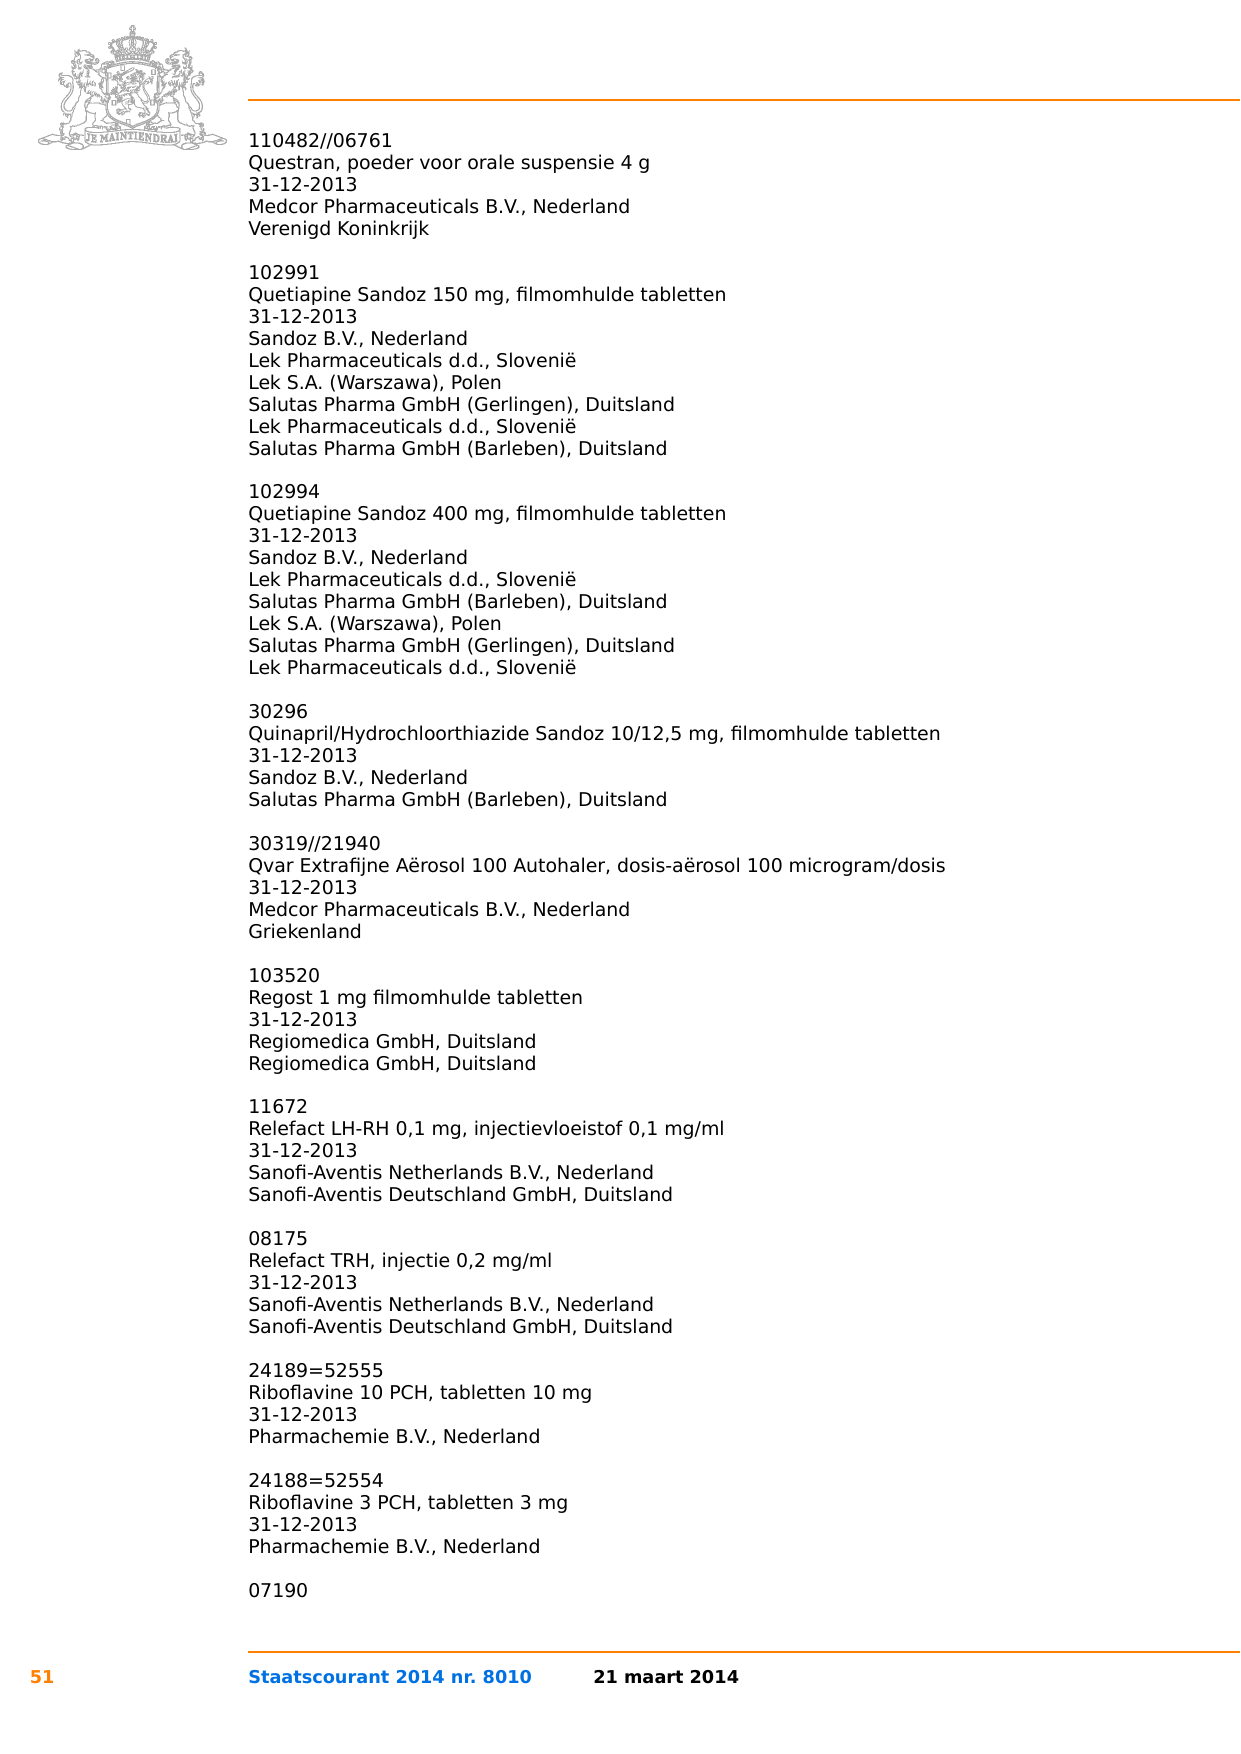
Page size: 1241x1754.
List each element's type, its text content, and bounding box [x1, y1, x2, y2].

text Sanofi-Aventis Netherlands B.V., Nederland [248, 1162, 1163, 1184]
text Sanofi-Aventis Deutschland GmbH, Duitsland [248, 1316, 1163, 1338]
text 103520 [248, 964, 1163, 987]
text Pharmachemie B.V., Nederland [248, 1536, 1163, 1558]
text Relefact TRH, injectie 0,2 mg/ml [248, 1250, 1163, 1272]
text Lek Pharmaceuticals d.d., Slovenië [248, 416, 1163, 437]
text Relefact LH-RH 0,1 mg, injectievloeistof 0,1 mg/ml [248, 1118, 1163, 1140]
text Salutas Pharma GmbH (Gerlingen), Duitsland [248, 393, 1163, 416]
text Sandoz B.V., Nederland [248, 767, 1163, 789]
text Lek Pharmaceuticals d.d., Slovenië [248, 569, 1163, 591]
text 31-12-2013 [248, 174, 1163, 196]
text Riboflavine 3 PCH, tabletten 3 mg [248, 1492, 1163, 1514]
text 31-12-2013 [248, 1008, 1163, 1031]
text Regiomedica GmbH, Duitsland [248, 1052, 1163, 1074]
text Quetiapine Sandoz 400 mg, filmomhulde tabletten [248, 503, 1163, 525]
text 30296 [248, 701, 1163, 723]
text Sandoz B.V., Nederland [248, 547, 1163, 569]
text Regost 1 mg filmomhulde tabletten [248, 987, 1163, 1008]
text 31-12-2013 [248, 1404, 1163, 1426]
text 31-12-2013 [248, 306, 1163, 328]
text 110482//06761 [248, 130, 1163, 152]
text 07190 [248, 1579, 1163, 1601]
text 31-12-2013 [248, 1514, 1163, 1536]
text 30319//21940 [248, 833, 1163, 855]
text 08175 [248, 1228, 1163, 1250]
text 24188=52554 [248, 1470, 1163, 1492]
text 31-12-2013 [248, 745, 1163, 767]
text Riboflavine 10 PCH, tabletten 10 mg [248, 1382, 1163, 1404]
text 102994 [248, 481, 1163, 503]
text Lek Pharmaceuticals d.d., Slovenië [248, 349, 1163, 372]
text 102991 [248, 262, 1163, 284]
text Sanofi-Aventis Netherlands B.V., Nederland [248, 1294, 1163, 1316]
text Lek Pharmaceuticals d.d., Slovenië [248, 657, 1163, 679]
text Salutas Pharma GmbH (Barleben), Duitsland [248, 437, 1163, 459]
text Pharmachemie B.V., Nederland [248, 1426, 1163, 1448]
text Verenigd Koninkrijk [248, 218, 1163, 240]
text Medcor Pharmaceuticals B.V., Nederland [248, 196, 1163, 218]
text Medcor Pharmaceuticals B.V., Nederland [248, 899, 1163, 921]
text 31-12-2013 [248, 525, 1163, 547]
text 31-12-2013 [248, 1272, 1163, 1294]
text Sanofi-Aventis Deutschland GmbH, Duitsland [248, 1184, 1163, 1206]
text Salutas Pharma GmbH (Barleben), Duitsland [248, 591, 1163, 613]
text Sandoz B.V., Nederland [248, 328, 1163, 349]
text Questran, poeder voor orale suspensie 4 g [248, 152, 1163, 174]
text 24189=52555 [248, 1360, 1163, 1382]
text Lek S.A. (Warszawa), Polen [248, 372, 1163, 393]
text Griekenland [248, 921, 1163, 943]
text Lek S.A. (Warszawa), Polen [248, 613, 1163, 635]
text Regiomedica GmbH, Duitsland [248, 1031, 1163, 1052]
text Quetiapine Sandoz 150 mg, filmomhulde tabletten [248, 284, 1163, 306]
text 11672 [248, 1096, 1163, 1118]
text Qvar Extrafijne Aërosol 100 Autohaler, dosis-aërosol 100 microgram/dosis [248, 855, 1163, 877]
text 31-12-2013 [248, 877, 1163, 899]
text Quinapril/Hydrochloorthiazide Sandoz 10/12,5 mg, filmomhulde tabletten [248, 723, 1163, 745]
picture [38, 25, 227, 150]
text Salutas Pharma GmbH (Gerlingen), Duitsland [248, 635, 1163, 657]
text 31-12-2013 [248, 1140, 1163, 1162]
text Salutas Pharma GmbH (Barleben), Duitsland [248, 789, 1163, 811]
